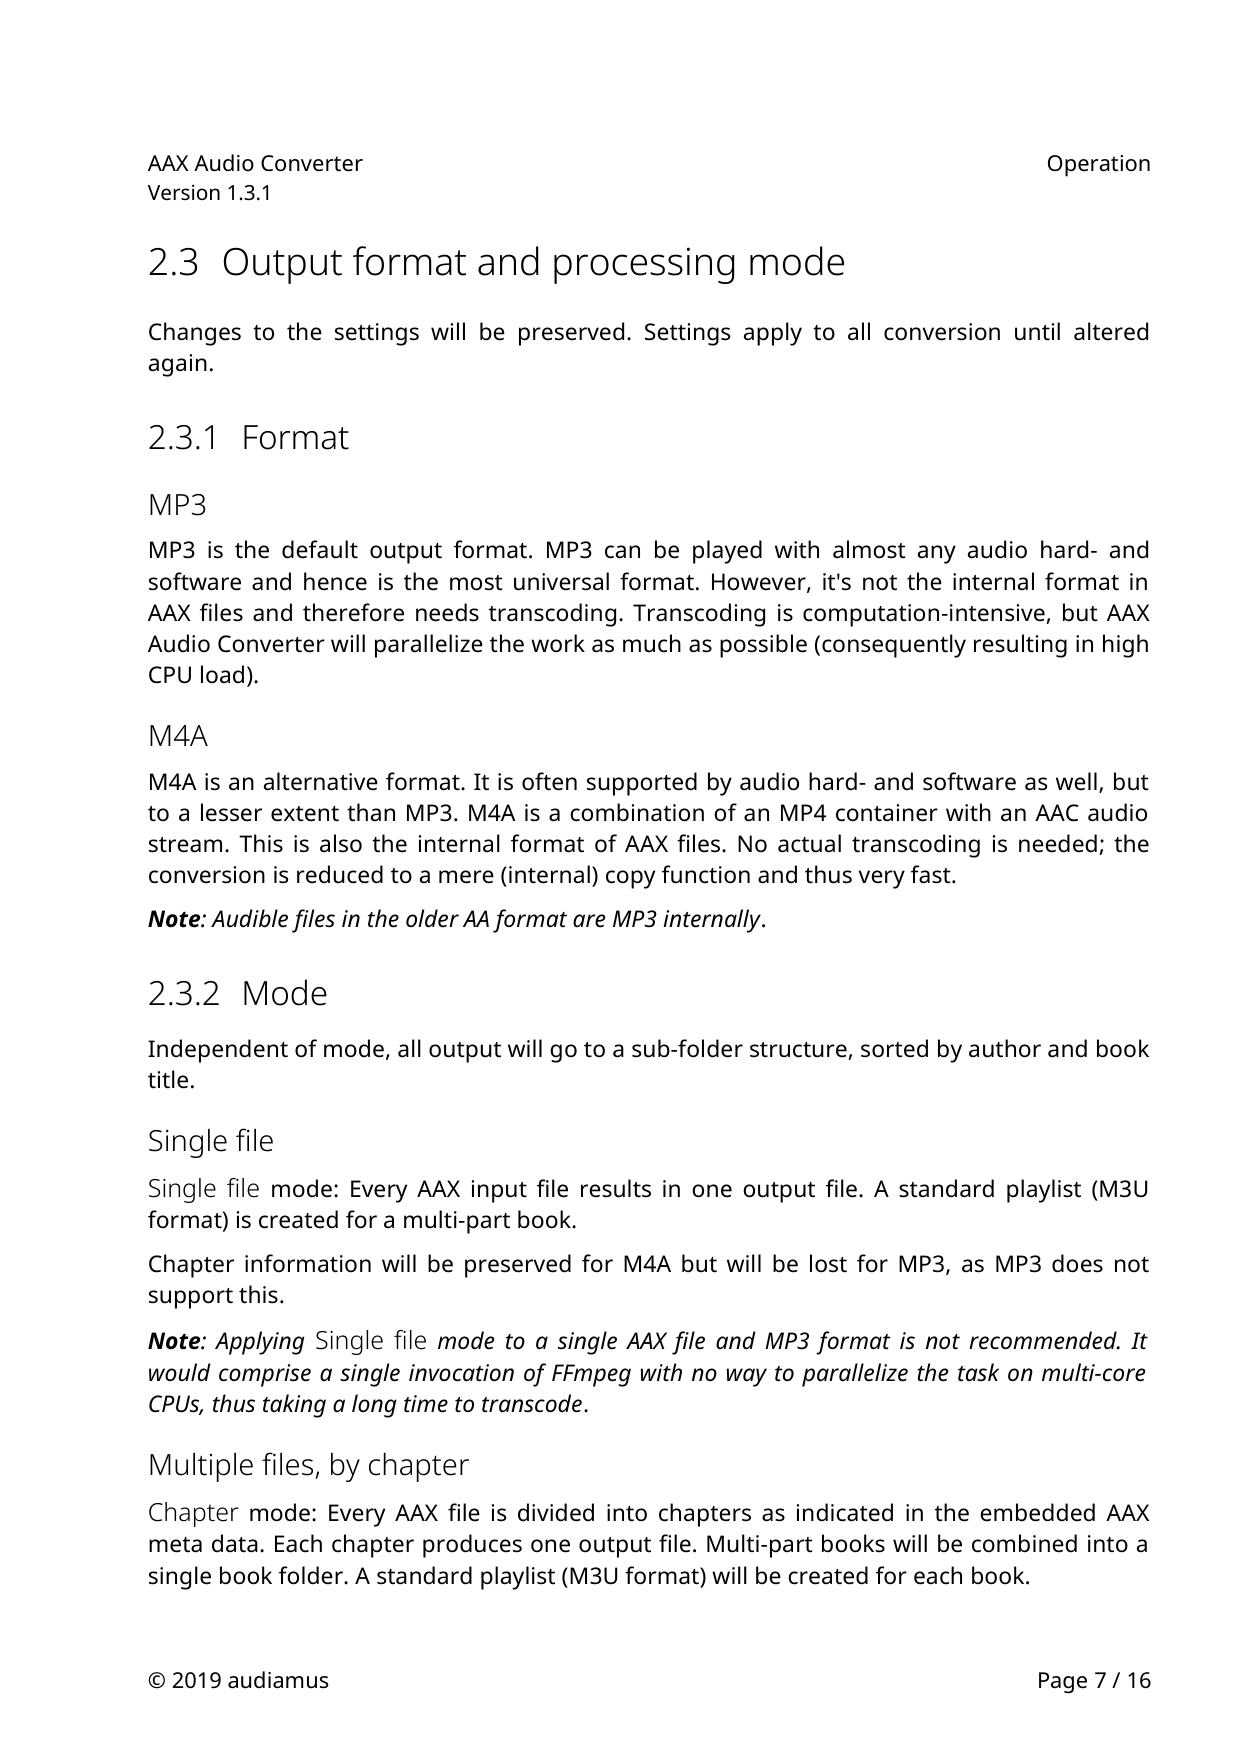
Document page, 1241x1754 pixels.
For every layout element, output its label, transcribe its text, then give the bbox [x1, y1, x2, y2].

subtitle Output format and processing mode [148, 235, 1152, 286]
text M4A is an alternative format. It is often supported by audio hard- and software as well, but to a lesser extent than MP3. M4A is a combination of an MP4 container with an AAC audio stream. This is also the internal format of AAX files. No actual transcoding is needed; the conversion is reduced to a mere (internal) copy function and thus very fast. [148, 766, 1152, 891]
subtitle Mode [148, 970, 1152, 1015]
text Chapter mode: Every AAX file is divided into chapters as indicated in the embedded AAX meta data. Each chapter produces one output file. Multi-part books will be combined into a single book folder. A standard playlist (M3U format) will be created for each book. [148, 1494, 1152, 1591]
subtitle Format [148, 414, 1152, 459]
subtitle MP3 [148, 484, 1152, 523]
text Chapter information will be preserved for M4A but will be lost for MP3, as MP3 does not support this. [148, 1248, 1152, 1310]
text Changes to the settings will be preserved. Settings apply to all conversion until altered again. [148, 316, 1152, 378]
text Note: Applying Single file mode to a single AAX file and MP3 format is not recommended. It would comprise a single invocation of FFmpeg with no way to parallelize the task on multi-core CPUs, thus taking a long time to transcode. [148, 1323, 1152, 1419]
subtitle M4A [148, 715, 1152, 755]
text Independent of mode, all output will go to a sub-folder structure, sorted by author and book title. [148, 1033, 1152, 1095]
text Note: Audible files in the older AA format are MP3 internally. [148, 903, 1152, 934]
subtitle Single file [148, 1120, 1152, 1160]
text Single file mode: Every AAX input file results in one output file. A standard playlist (M3U format) is created for a multi-part book. [148, 1170, 1152, 1236]
subtitle Multiple files, by chapter [148, 1444, 1152, 1484]
text MP3 is the default output format. MP3 can be played with almost any audio hard- and software and hence is the most universal format. However, it's not the internal format in AAX files and therefore needs transcoding. Transcoding is computation-intensive, but AAX Audio Converter will parallelize the work as much as possible (consequently resulting in high CPU load). [148, 534, 1152, 690]
